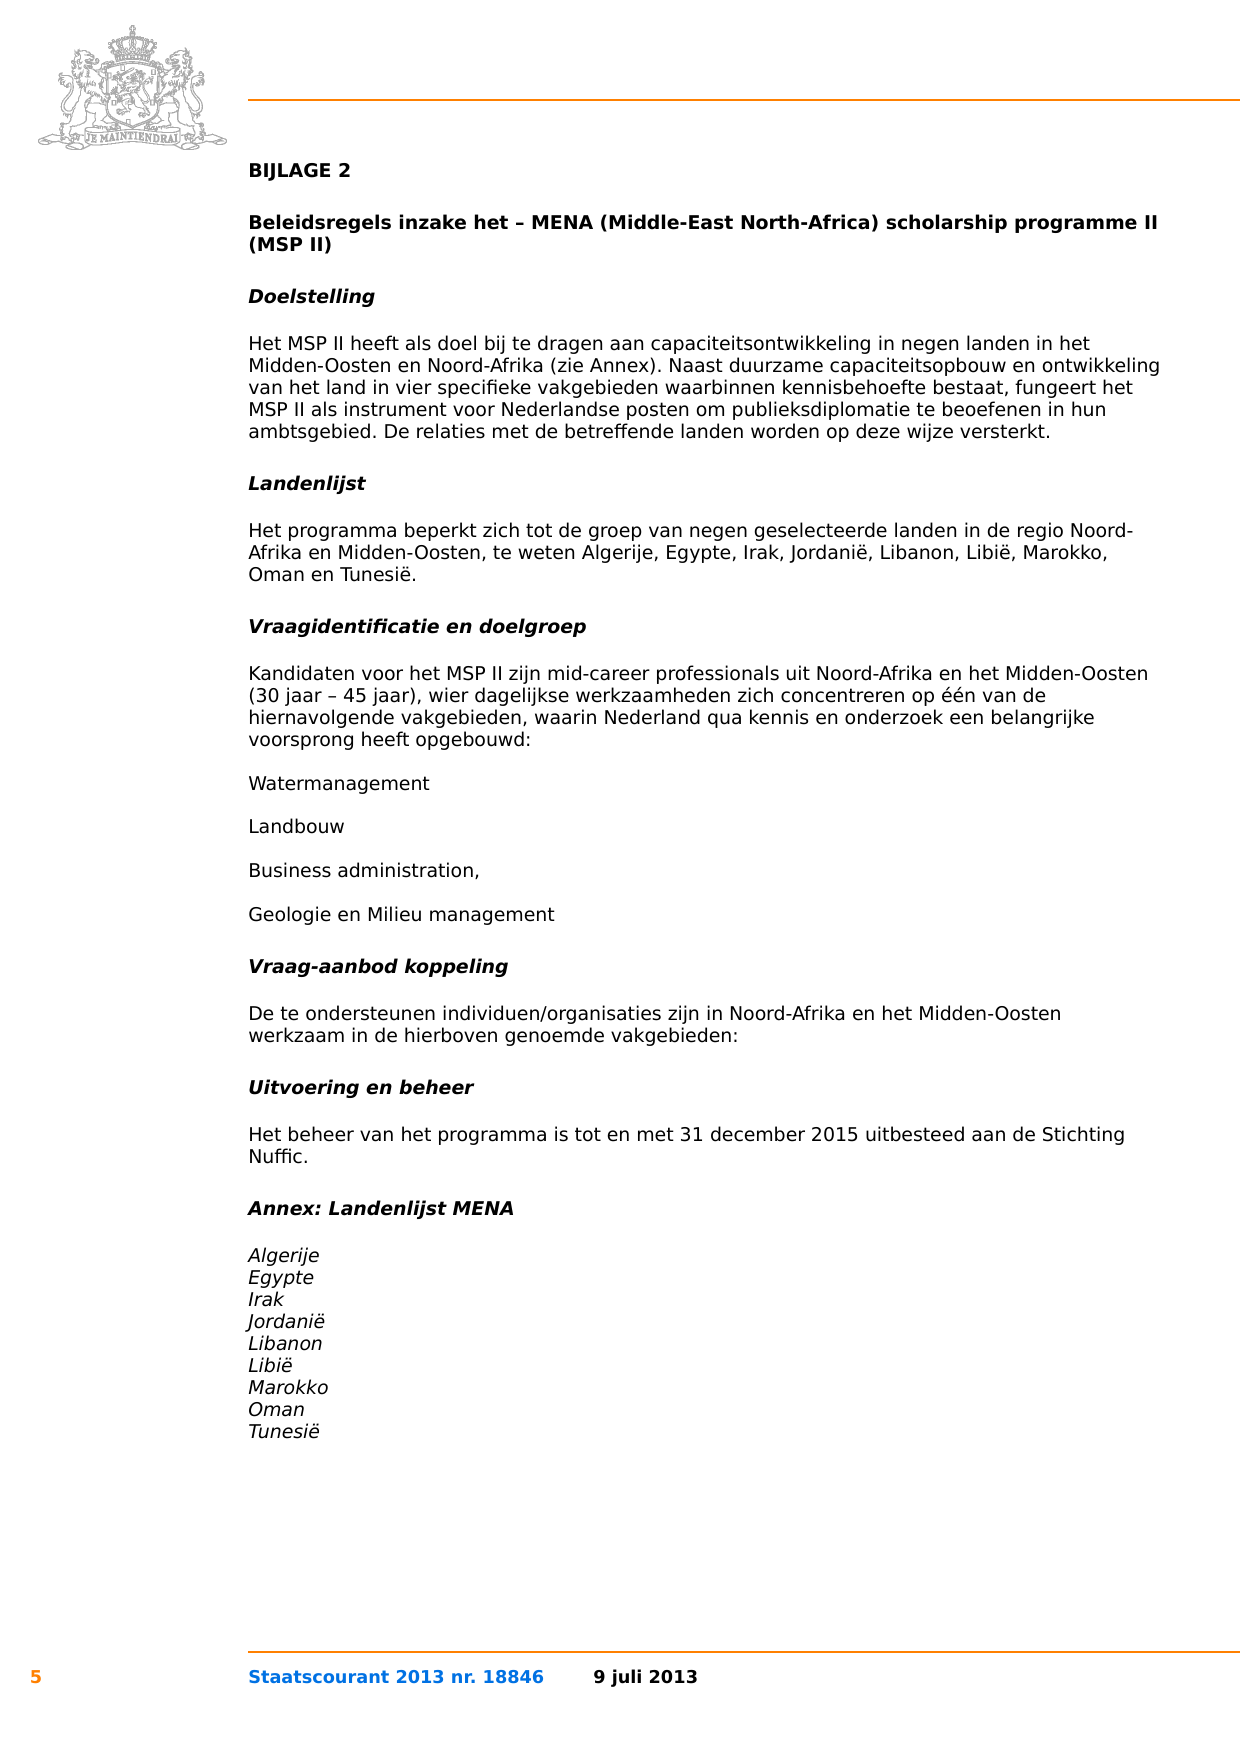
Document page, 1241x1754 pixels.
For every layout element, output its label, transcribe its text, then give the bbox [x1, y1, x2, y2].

text Jordanië [248, 1311, 1163, 1333]
text De te ondersteunen individuen/organisaties zijn in Noord-Afrika en het Midden-Oosten werkzaam in de hierboven genoemde vakgebieden: [248, 1003, 1163, 1047]
subtitle Uitvoering en beheer [248, 1077, 1163, 1099]
text Landbouw [248, 816, 1163, 838]
picture [38, 25, 227, 150]
text Irak [248, 1289, 1163, 1311]
subtitle Vraag-aanbod koppeling [248, 956, 1163, 978]
text Oman [248, 1399, 1163, 1421]
text Marokko [248, 1377, 1163, 1399]
text Libanon [248, 1333, 1163, 1355]
text Watermanagement [248, 772, 1163, 794]
subtitle BIJLAGE 2 [248, 160, 1163, 182]
text Tunesië [248, 1421, 1163, 1443]
subtitle Vraagidentificatie en doelgroep [248, 616, 1163, 638]
text Het MSP II heeft als doel bij te dragen aan capaciteitsontwikkeling in negen landen in het Midden-Oosten en Noord-Afrika (zie Annex). Naast duurzame capaciteitsopbouw en ontwikkeling van het land in vier specifieke vakgebieden waarbinnen kennisbehoefte bestaat, fungeert het MSP II als instrument voor Nederlandse posten om publieksdiplomatie te beoefenen in hun ambtsgebied. De relaties met de betreffende landen worden op deze wijze versterkt. [248, 333, 1163, 443]
text Het programma beperkt zich tot de groep van negen geselecteerde landen in de regio Noord-Afrika en Midden-Oosten, te weten Algerije, Egypte, Irak, Jordanië, Libanon, Libië, Marokko, Oman en Tunesië. [248, 520, 1163, 586]
text Kandidaten voor het MSP II zijn mid-career professionals uit Noord-Afrika en het Midden-Oosten (30 jaar – 45 jaar), wier dagelijkse werkzaamheden zich concentreren op één van de hiernavolgende vakgebieden, waarin Nederland qua kennis en onderzoek een belangrijke voorsprong heeft opgebouwd: [248, 663, 1163, 751]
subtitle Landenlijst [248, 473, 1163, 495]
subtitle Annex: Landenlijst MENA [248, 1198, 1163, 1220]
text Het beheer van het programma is tot en met 31 december 2015 uitbesteed aan de Stichting Nuffic. [248, 1124, 1163, 1168]
text Geologie en Milieu management [248, 904, 1163, 926]
subtitle Doelstelling [248, 286, 1163, 308]
text Algerije [248, 1245, 1163, 1267]
text Business administration, [248, 860, 1163, 882]
text Egypte [248, 1267, 1163, 1289]
subtitle Beleidsregels inzake het – MENA (Middle-East North-Africa) scholarship programme II (MSP II) [248, 212, 1163, 256]
text Libië [248, 1355, 1163, 1377]
